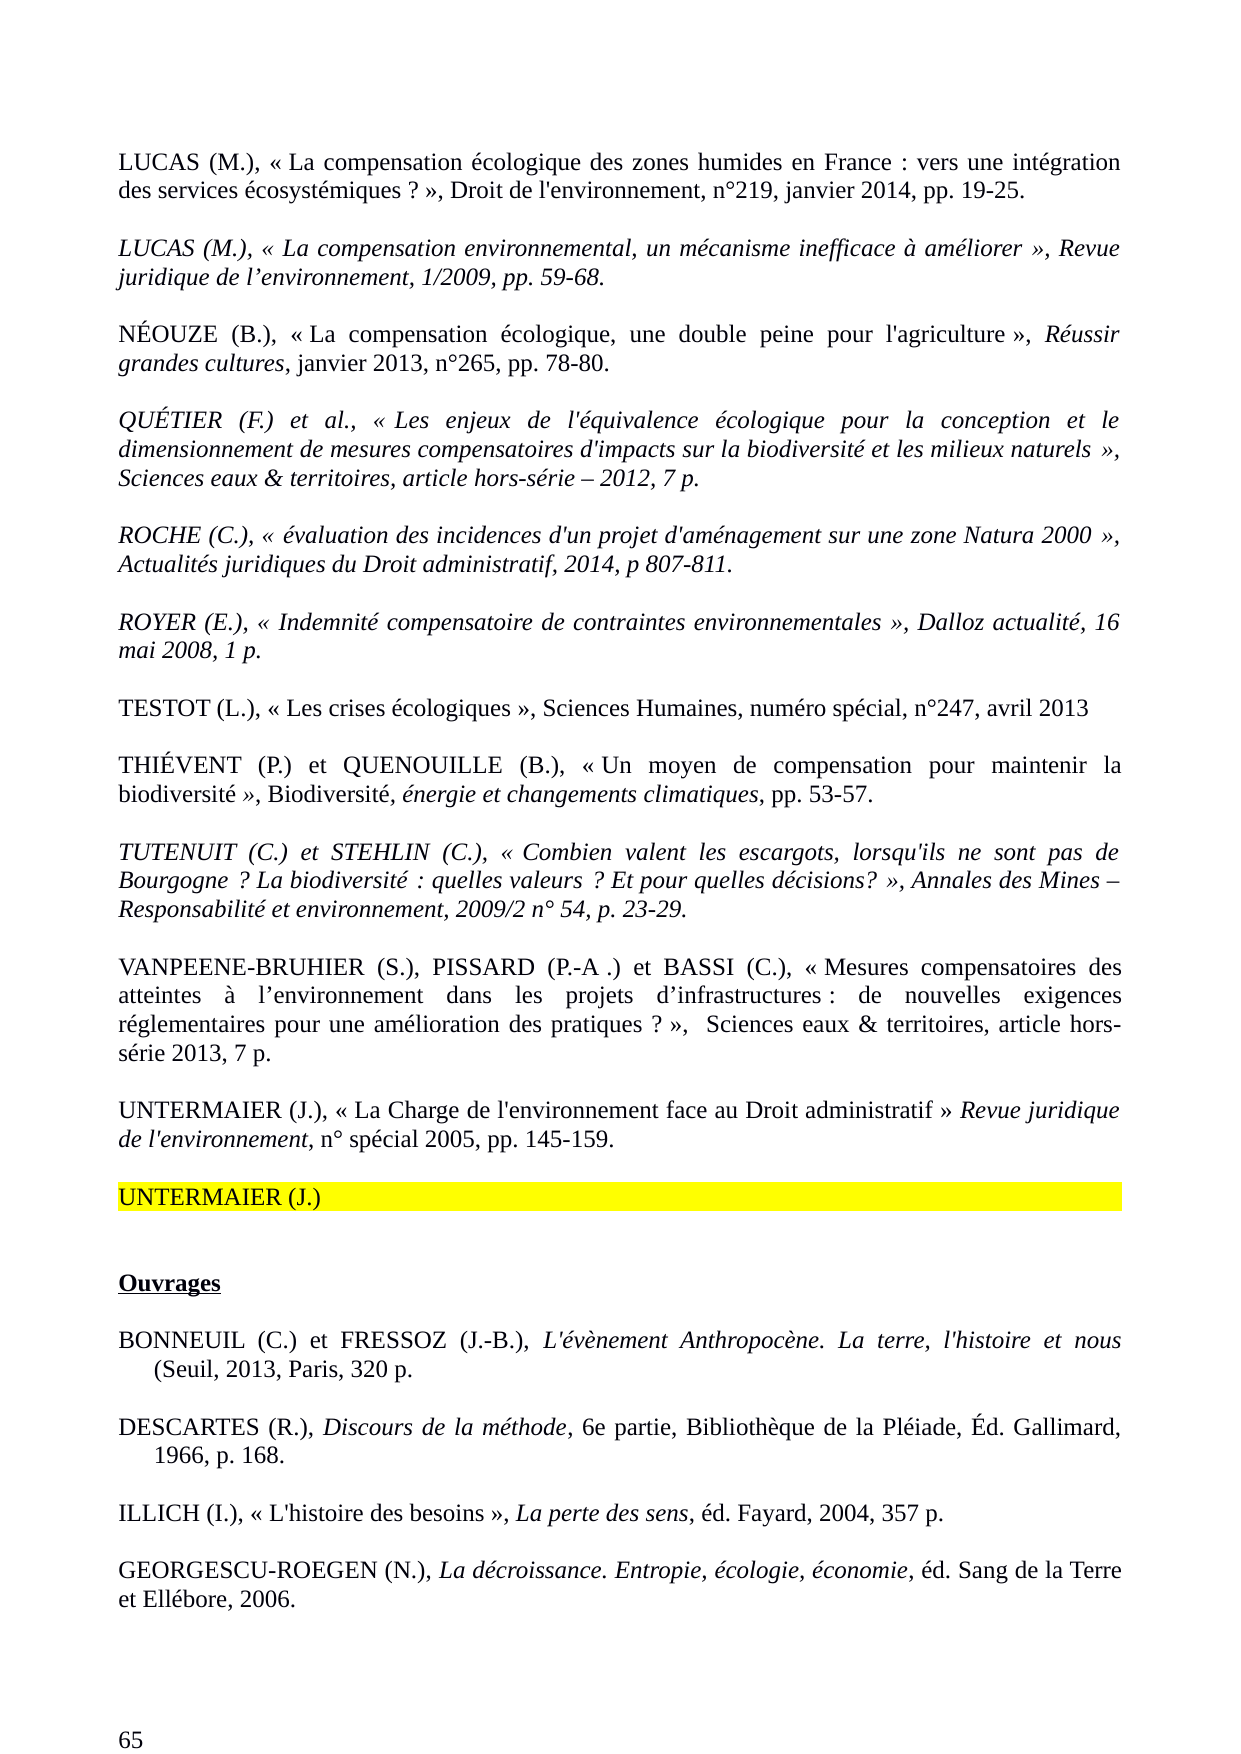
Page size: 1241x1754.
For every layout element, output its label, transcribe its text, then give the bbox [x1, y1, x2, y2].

text LUCAS (M.), « La compensation environnemental, un mécanisme inefficace à améliorer », Revue juridique de l’environnement, 1/2009, pp. 59-68. [118, 233, 1122, 291]
text THIÉVENT (P.) et QUENOUILLE (B.), « Un moyen de compensation pour maintenir la biodiversité », Biodiversité, énergie et changements climatiques, pp. 53-57. [118, 751, 1122, 808]
text TUTENUIT (C.) et STEHLIN (C.), « Combien valent les escargots, lorsqu'ils ne sont pas de Bourgogne ? La biodiversité : quelles valeurs ? Et pour quelles décisions? », Annales des Mines – Responsabilité et environnement, 2009/2 n° 54, p. 23-29. [118, 837, 1122, 923]
text BONNEUIL (C.) et FRESSOZ (J.-B.), L'évènement Anthropocène. La terre, l'histoire et nous (Seuil, 2013, Paris, 320 p. [118, 1326, 1122, 1383]
text QUÉTIER (F.) et al., « Les enjeux de l'équivalence écologique pour la conception et le dimensionnement de mesures compensatoires d'impacts sur la biodiversité et les milieux naturels », Sciences eaux & territoires, article hors-série – 2012, 7 p. [118, 406, 1122, 492]
text UNTERMAIER (J.), « La Charge de l'environnement face au Droit administratif » Revue juridique de l'environnement, n° spécial 2005, pp. 145-159. [118, 1096, 1122, 1153]
text DESCARTES (R.), Discours de la méthode, 6e partie, Bibliothèque de la Pléiade, Éd. Gallimard, 1966, p. 168. [118, 1412, 1122, 1469]
text NÉOUZE (B.), « La compensation écologique, une double peine pour l'agriculture », Réussir grandes cultures, janvier 2013, n°265, pp. 78-80. [118, 319, 1122, 377]
text TESTOT (L.), « Les crises écologiques », Sciences Humaines, numéro spécial, n°247, avril 2013 [118, 693, 1122, 722]
text UNTERMAIER (J.) [118, 1182, 1122, 1211]
text ROCHE (C.), « évaluation des incidences d'un projet d'aménagement sur une zone Natura 2000 », Actualités juridiques du Droit administratif, 2014, p 807-811. [118, 521, 1122, 578]
text VANPEENE-BRUHIER (S.), PISSARD (P.-A .) et BASSI (C.), « Mesures compensatoires des atteintes à l’environnement dans les projets d’infrastructures : de nouvelles exigences réglementaires pour une amélioration des pratiques ? », Sciences eaux & territoires, article hors-série 2013, 7 p. [118, 952, 1122, 1067]
text LUCAS (M.), « La compensation écologique des zones humides en France : vers une intégration des services écosystémiques ? », Droit de l'environnement, n°219, janvier 2014, pp. 19-25. [118, 147, 1122, 204]
text ILLICH (I.), « L'histoire des besoins », La perte des sens, éd. Fayard, 2004, 357 p. [118, 1498, 1122, 1527]
text ROYER (E.), « Indemnité compensatoire de contraintes environnementales », Dalloz actualité, 16 mai 2008, 1 p. [118, 607, 1122, 664]
text Ouvrages [118, 1268, 1122, 1297]
text GEORGESCU-ROEGEN (N.), La décroissance. Entropie, écologie, économie, éd. Sang de la Terre et Ellébore, 2006. [118, 1556, 1122, 1613]
